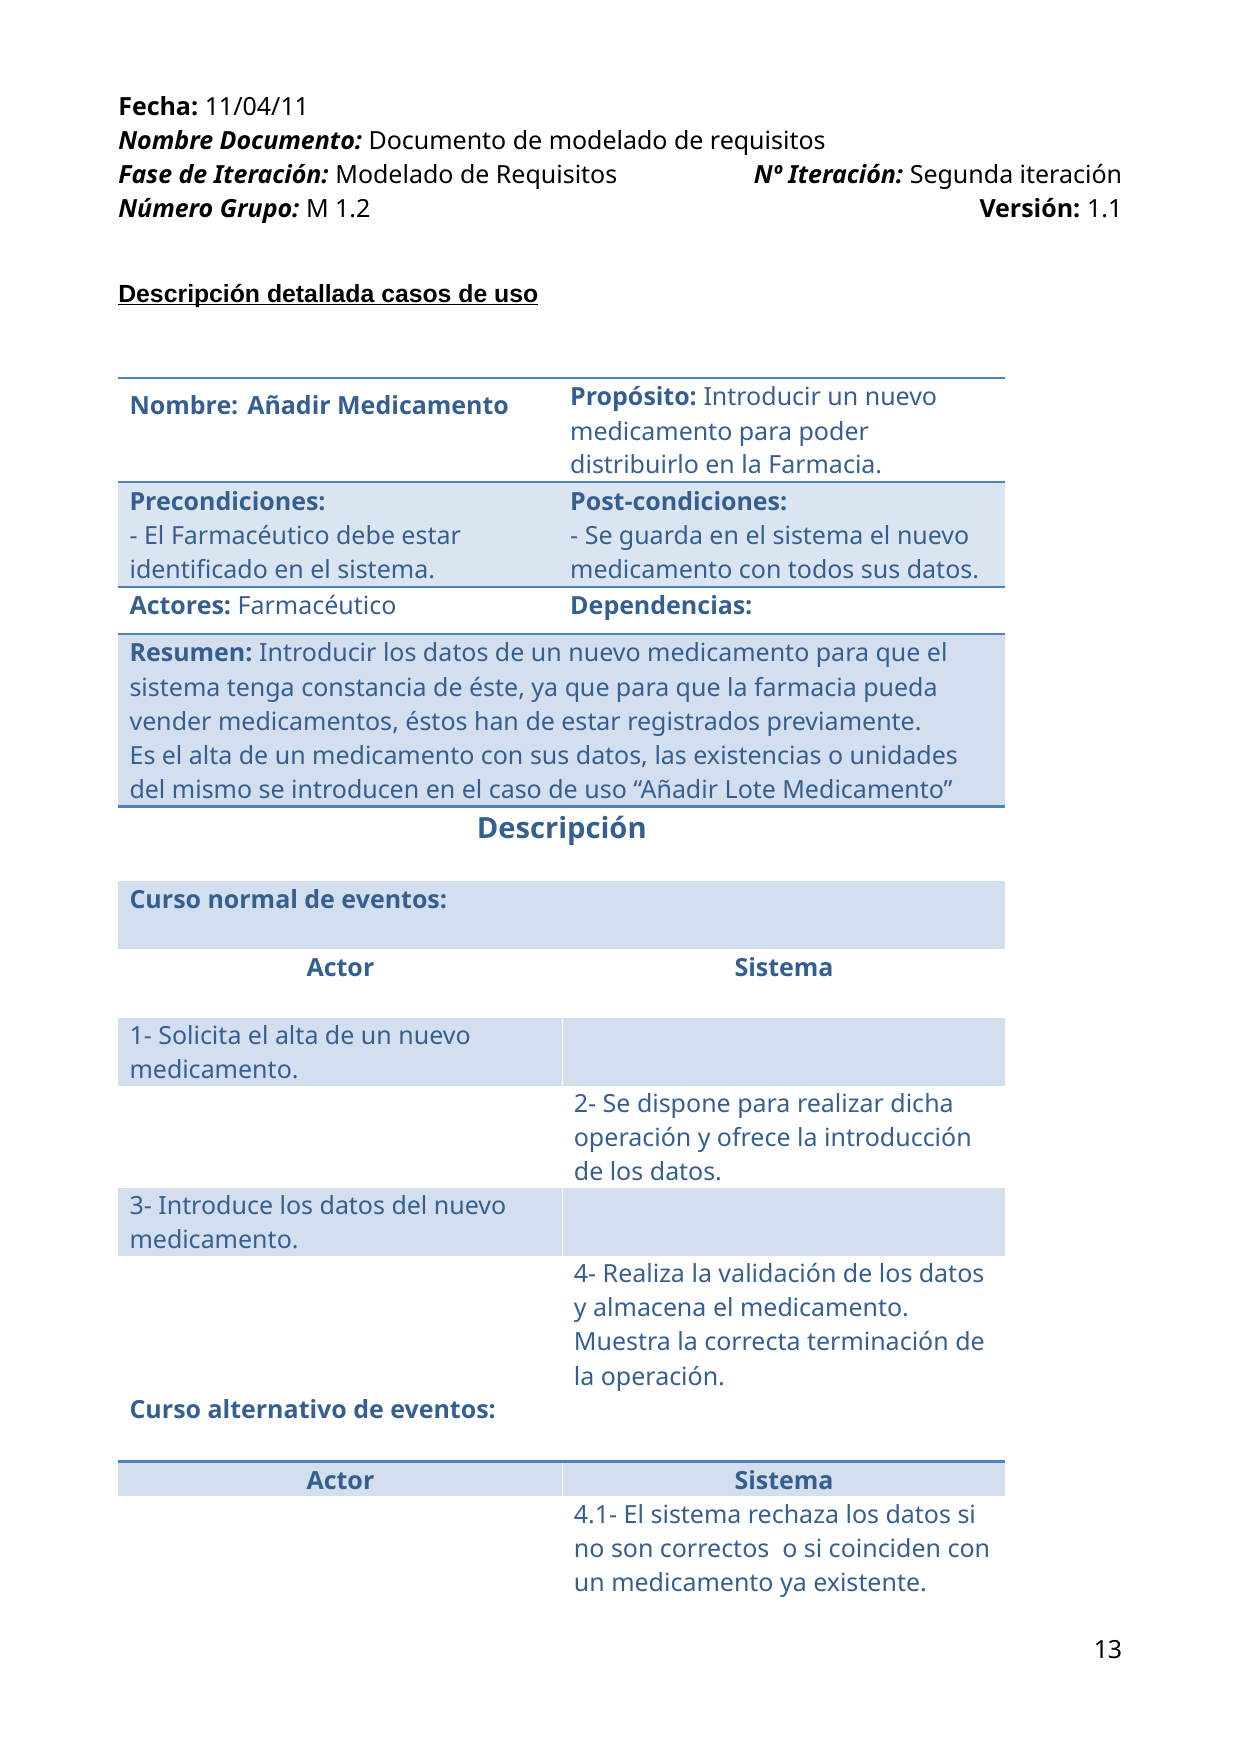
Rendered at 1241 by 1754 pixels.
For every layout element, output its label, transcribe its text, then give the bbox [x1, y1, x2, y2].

table_header Nombre: Añadir Medicamento [118, 379, 559, 481]
table_cell [563, 1188, 1005, 1256]
table_cell Curso alternativo de eventos: [118, 1392, 1005, 1460]
table_cell Descripción [118, 808, 1005, 847]
table_cell Post-condiciones: - Se guarda en el sistema el nuevo medicamento con todos sus datos. [559, 483, 1005, 586]
table_cell Actores: Farmacéutico [118, 588, 559, 633]
table_cell Sistema [563, 949, 1005, 1017]
table_cell Resumen: Introducir los datos de un nuevo medicamento para que el sistema tenga constancia de éste, ya que para que la farmacia pueda vender medicamentos, éstos han de estar registrados previamente. Es el alta de un medicamento con sus datos, las existencias o unidades del mismo se introducen en el caso de uso “Añadir Lote Medicamento” [118, 635, 1005, 805]
table_cell Precondiciones: - El Farmacéutico debe estar identificado en el sistema. [118, 483, 559, 586]
table_cell Sistema [563, 1463, 1005, 1496]
table_header Curso normal de eventos: [118, 881, 1005, 949]
table_cell 1- Solicita el alta de un nuevo medicamento. [118, 1018, 562, 1086]
table_cell Actor [118, 1463, 562, 1496]
table_cell Actor [118, 949, 562, 1017]
table_cell Dependencias: [559, 588, 1005, 633]
table_header Propósito: Introducir un nuevo medicamento para poder distribuirlo en la Farmacia. [559, 379, 1005, 481]
table_cell 4.1- El sistema rechaza los datos si no son correctos o si coinciden con un medicamento ya existente. [563, 1496, 1005, 1599]
subtitle Descripción detallada casos de uso [118, 279, 1122, 308]
table_cell [118, 1496, 562, 1599]
table_cell 3- Introduce los datos del nuevo medicamento. [118, 1188, 562, 1256]
table_cell [118, 1256, 562, 1392]
table_cell 4- Realiza la validación de los datos y almacena el medicamento. Muestra la correcta terminación de la operación. [563, 1256, 1005, 1392]
table_cell [118, 1086, 562, 1188]
table_cell [563, 1018, 1005, 1086]
table_cell 2- Se dispone para realizar dicha operación y ofrece la introducción de los datos. [563, 1086, 1005, 1188]
